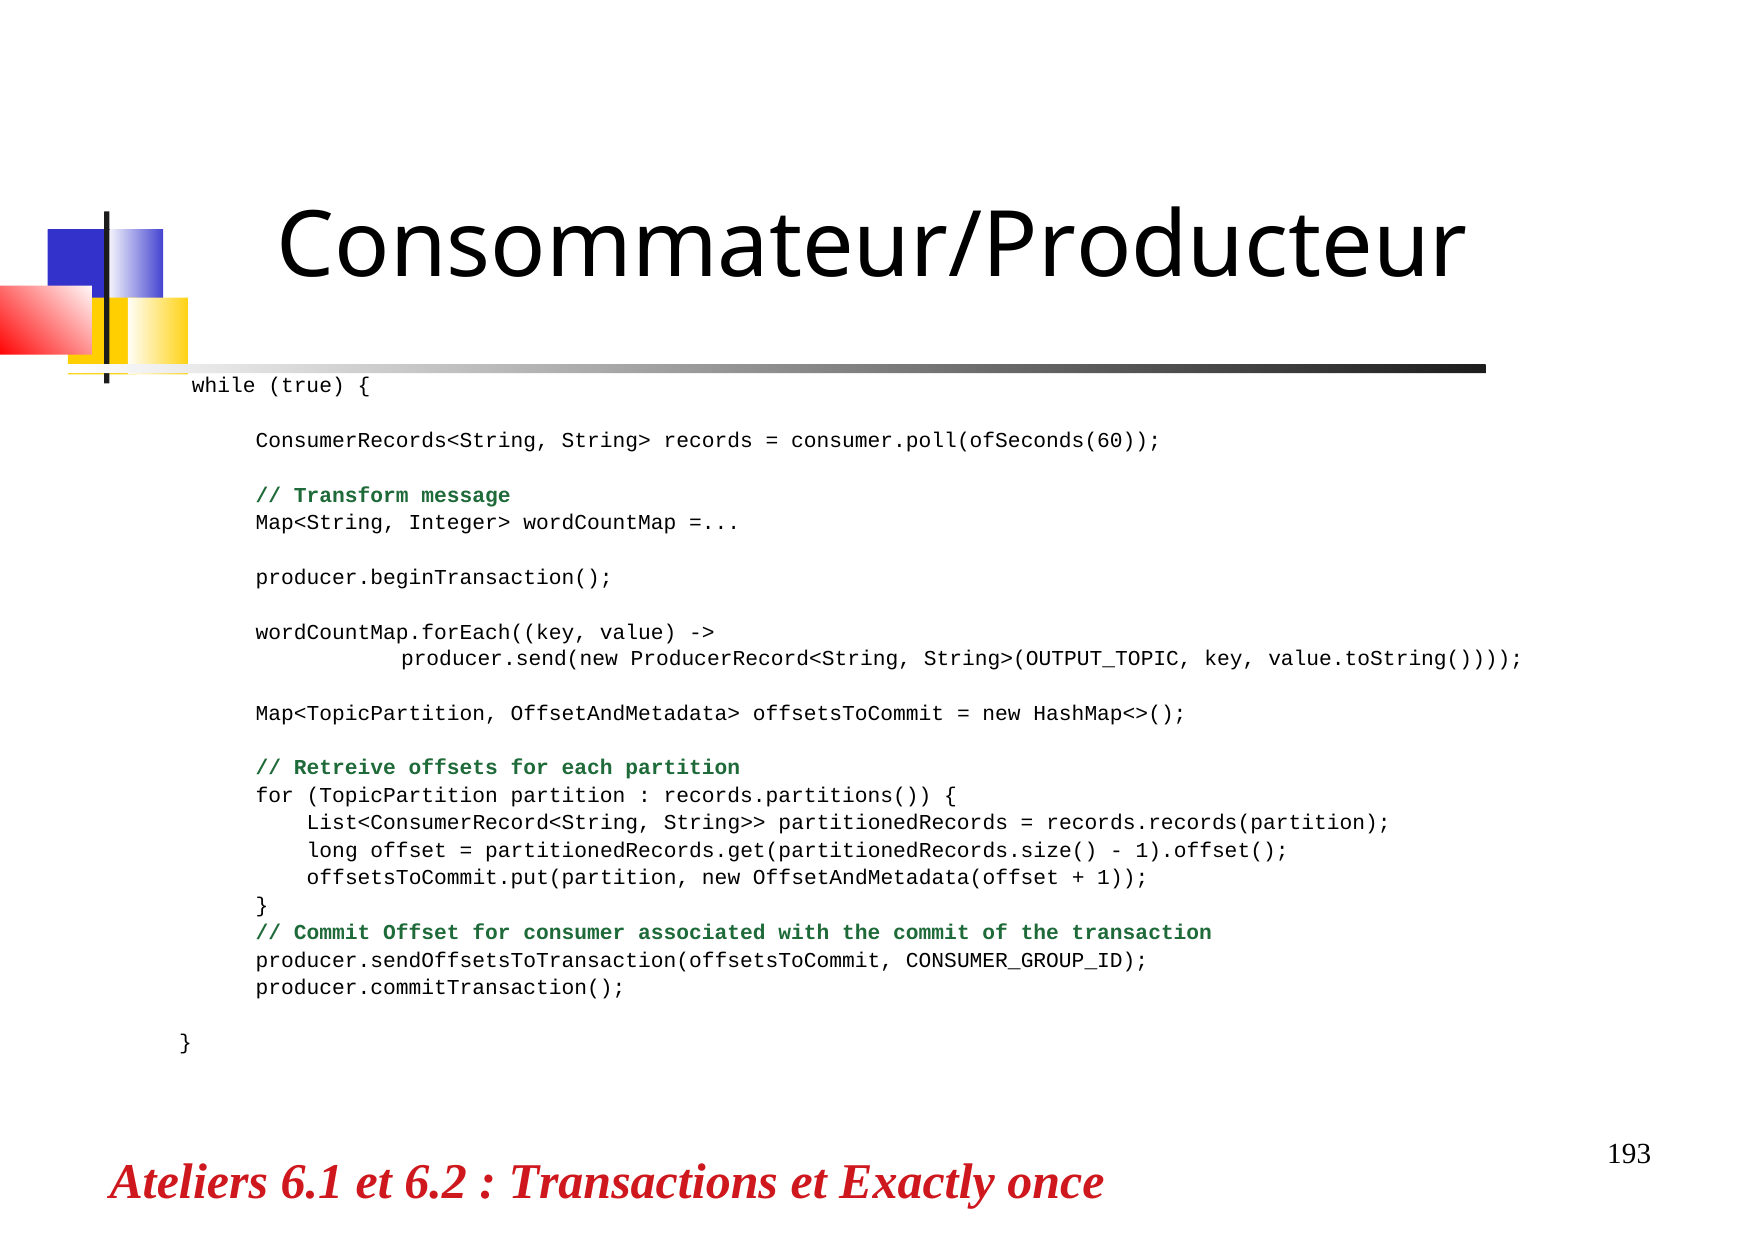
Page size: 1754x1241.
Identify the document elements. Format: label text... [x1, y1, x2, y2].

list while (true) { ConsumerRecords<String, String> records = consumer.poll(ofSeconds(60)); // Transform message Map<String, Integer> wordCountMap =... producer.beginTransaction(); wordCountMap.forEach((key, value) -> producer.send(new ProducerRecord<String, String>(OUTPUT_TOPIC, key, value.toString()))); Map<TopicPartition, OffsetAndMetadata> offsetsToCommit = new HashMap<>(); // Retreive offsets for each partition for (TopicPartition partition : records.partitions()) { List<ConsumerRecord<String, String>> partitionedRecords = records.records(partition); long offset = partitionedRecords.get(partitionedRecords.size() - 1).offset(); offsetsToCommit.put(partition, new OffsetAndMetadata(offset + 1)); } // Commit Offset for consumer associated with the commit of the transaction producer.sendOffsetsToTransaction(offsetsToCommit, CONSUMER_GROUP_ID); producer.commitTransaction(); } [179, 371, 1567, 1091]
text_box Ateliers 6.1 et 6.2 : Transactions et Exactly once [94, 1145, 1119, 1218]
title Consommateur/Producteur [179, 139, 1567, 351]
